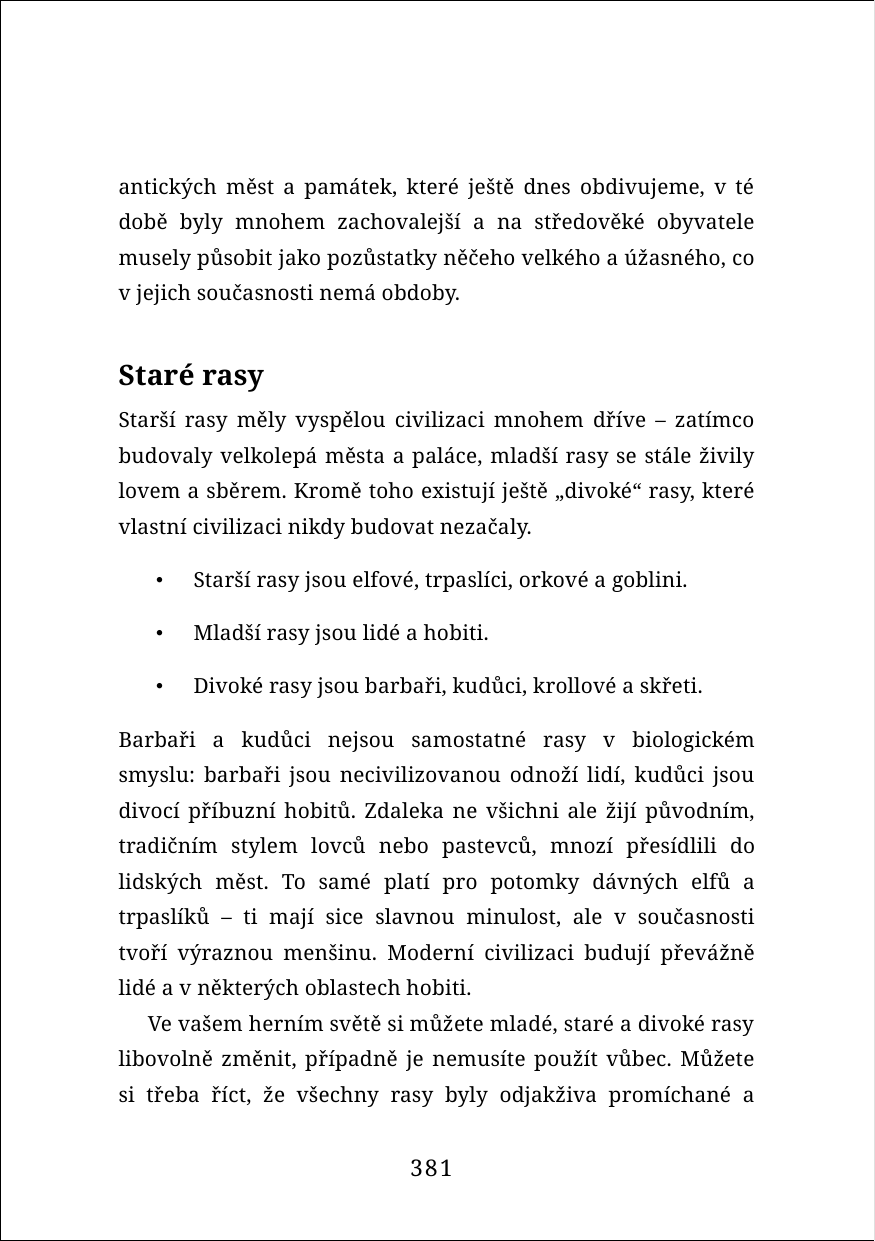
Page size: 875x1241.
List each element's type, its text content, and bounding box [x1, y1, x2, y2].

text antických měst a památek, které ještě dnes obdivujeme, v té době byly mnohem zachovalejší a na středověké obyvatele musely působit jako pozůstatky něčeho velkého a úžasného, co v jejich současnosti nemá obdoby. [118, 172, 756, 307]
text Barbaři a kudůci nejsou samostatné rasy v biologickém smyslu: barbaři jsou necivilizovanou odnoží lidí, kudůci jsou divocí příbuzní hobitů. Zdaleka ne všichni ale žijí původním, tradičním stylem lovců nebo pastevců, mnozí přesídlili do lidských měst. To samé platí pro potomky dávných elfů a trpaslíků – ti mají sice slavnou minulost, ale v současnosti tvoří výraznou menšinu. Moderní civilizaci budují převážně lidé a v některých oblastech hobiti. Ve vašem herním světě si můžete mladé, staré a divoké rasy libovolně změnit, případně je nemusíte použít vůbec. Můžete si třeba říct, že všechny rasy byly odjakživa promíchané a [118, 725, 756, 1108]
list Starší rasy jsou elfové, trpaslíci, orkové a goblini. [156, 565, 756, 593]
list Divoké rasy jsou barbaři, kudůci, krollové a skřeti. [156, 672, 756, 700]
list Mladší rasy jsou lidé a hobiti. [156, 618, 756, 647]
subtitle Staré rasy [118, 355, 756, 393]
text Starší rasy měly vyspělou civilizaci mnohem dříve – zatímco budovaly velkolepá města a paláce, mladší rasy se stále živily lovem a sběrem. Kromě toho existují ještě „divoké“ rasy, které vlastní civilizaci nikdy budovat nezačaly. [118, 405, 756, 540]
